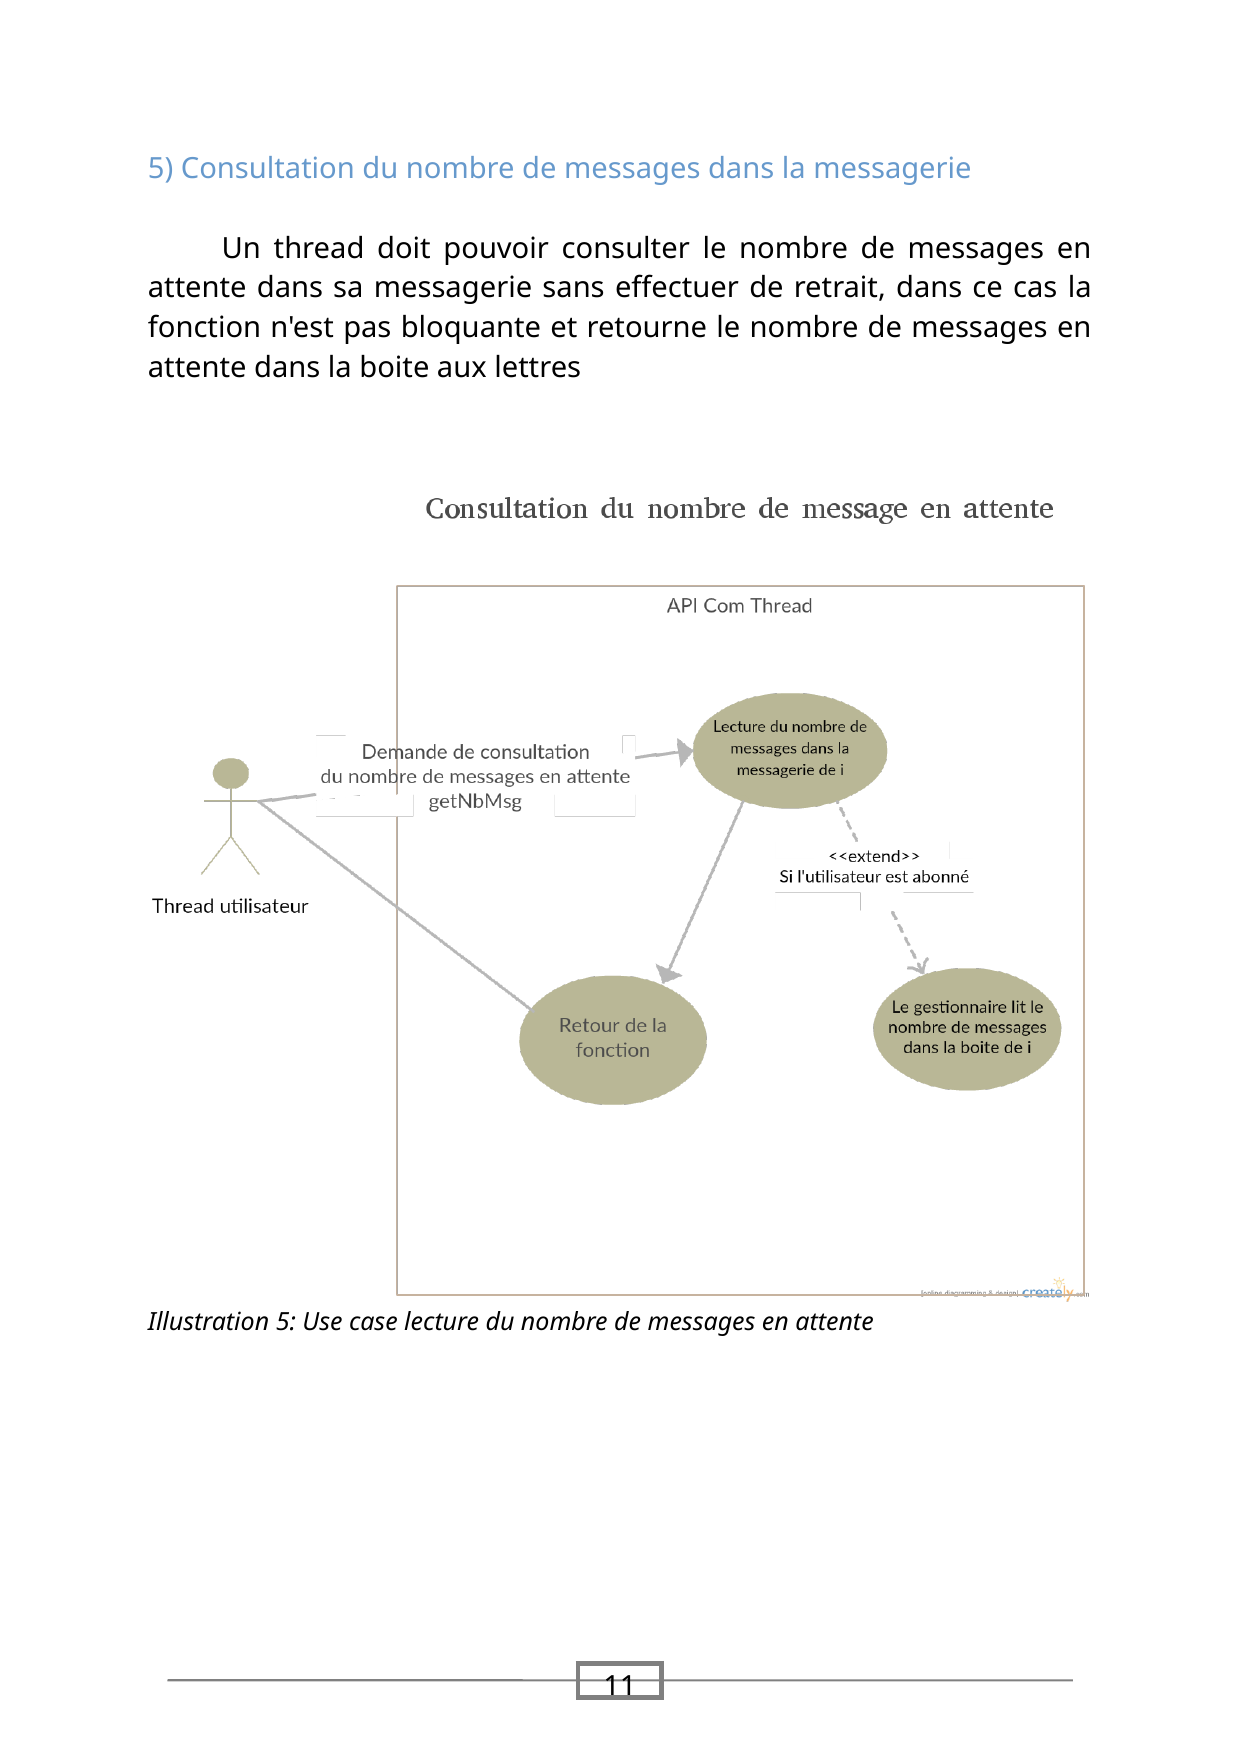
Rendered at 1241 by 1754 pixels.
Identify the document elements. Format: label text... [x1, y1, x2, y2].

text Illustration 5: Use case lecture du nombre de messages en attente [148, 1304, 1093, 1337]
picture [147, 479, 1093, 1304]
subtitle 5) Consultation du nombre de messages dans la messagerie [148, 148, 1093, 187]
text Un thread doit pouvoir consulter le nombre de messages en attente dans sa messagerie sans effectuer de retrait, dans ce cas la fonction n'est pas bloquante et retourne le nombre de messages en attente dans la boite aux lettres [148, 227, 1093, 386]
